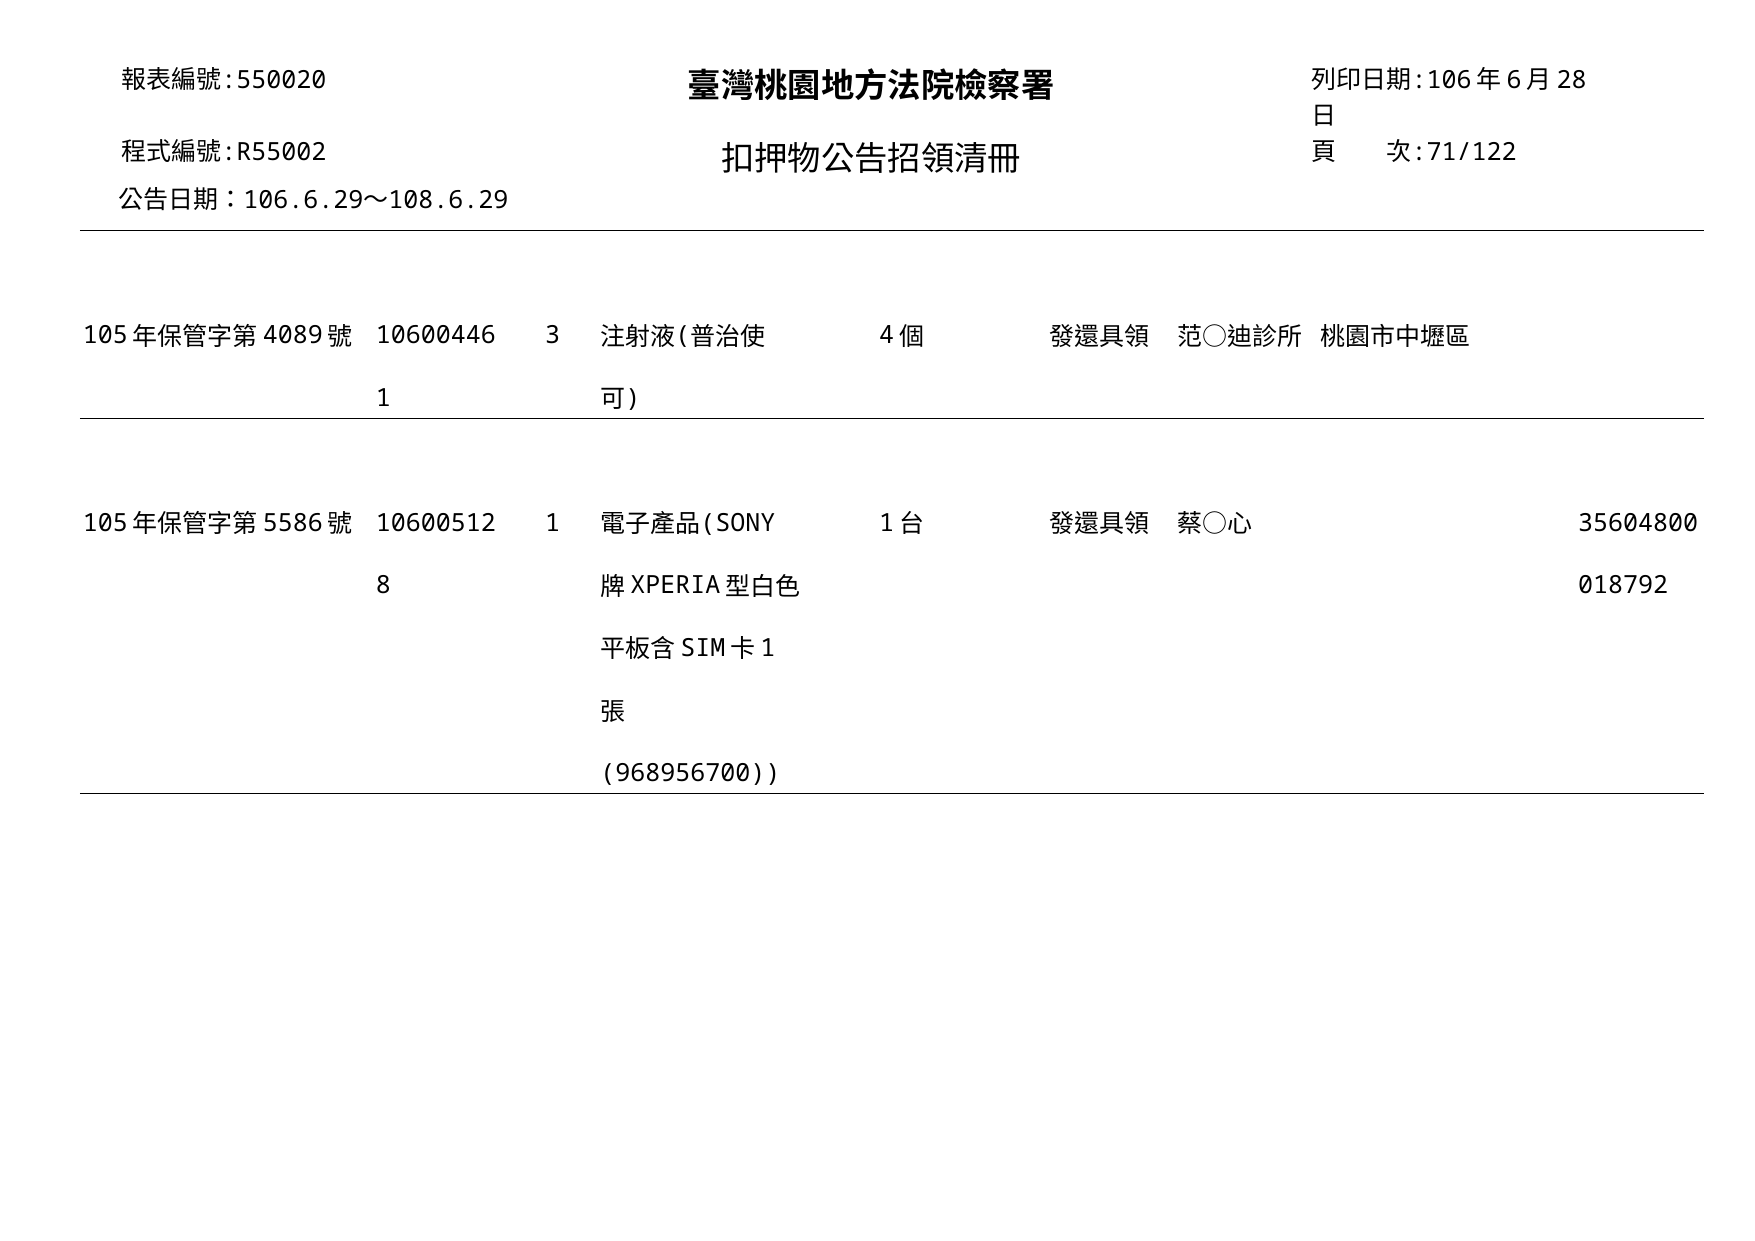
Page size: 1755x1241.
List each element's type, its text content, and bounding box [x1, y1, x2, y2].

table_cell 1 [507, 419, 597, 792]
table_cell 蔡○心 [1175, 419, 1317, 792]
table_cell 105年保管字第5586號 [80, 419, 373, 792]
table_cell 35604800018792 [1575, 419, 1704, 792]
table_cell 電子產品(SONY牌XPERIA型白色平板含SIM卡1張(968956700)) [597, 419, 807, 792]
table_cell 桃園市中壢區 [1317, 231, 1575, 417]
table_cell 范○迪診所 [1175, 231, 1317, 417]
table_cell [927, 231, 1046, 417]
table_cell 發還具領 [1046, 419, 1175, 792]
table_cell 注射液(普治使可) [597, 231, 807, 417]
table_cell 106004461 [373, 231, 507, 417]
table_cell 3 [507, 231, 597, 417]
table_cell [927, 419, 1046, 792]
table_cell 4個 [808, 231, 927, 417]
table_cell 105年保管字第4089號 [80, 231, 373, 417]
table_cell 1台 [808, 419, 927, 792]
table_cell 發還具領 [1046, 231, 1175, 417]
table_cell [1575, 231, 1704, 417]
table_cell 106005128 [373, 419, 507, 792]
table_cell [1317, 419, 1575, 792]
